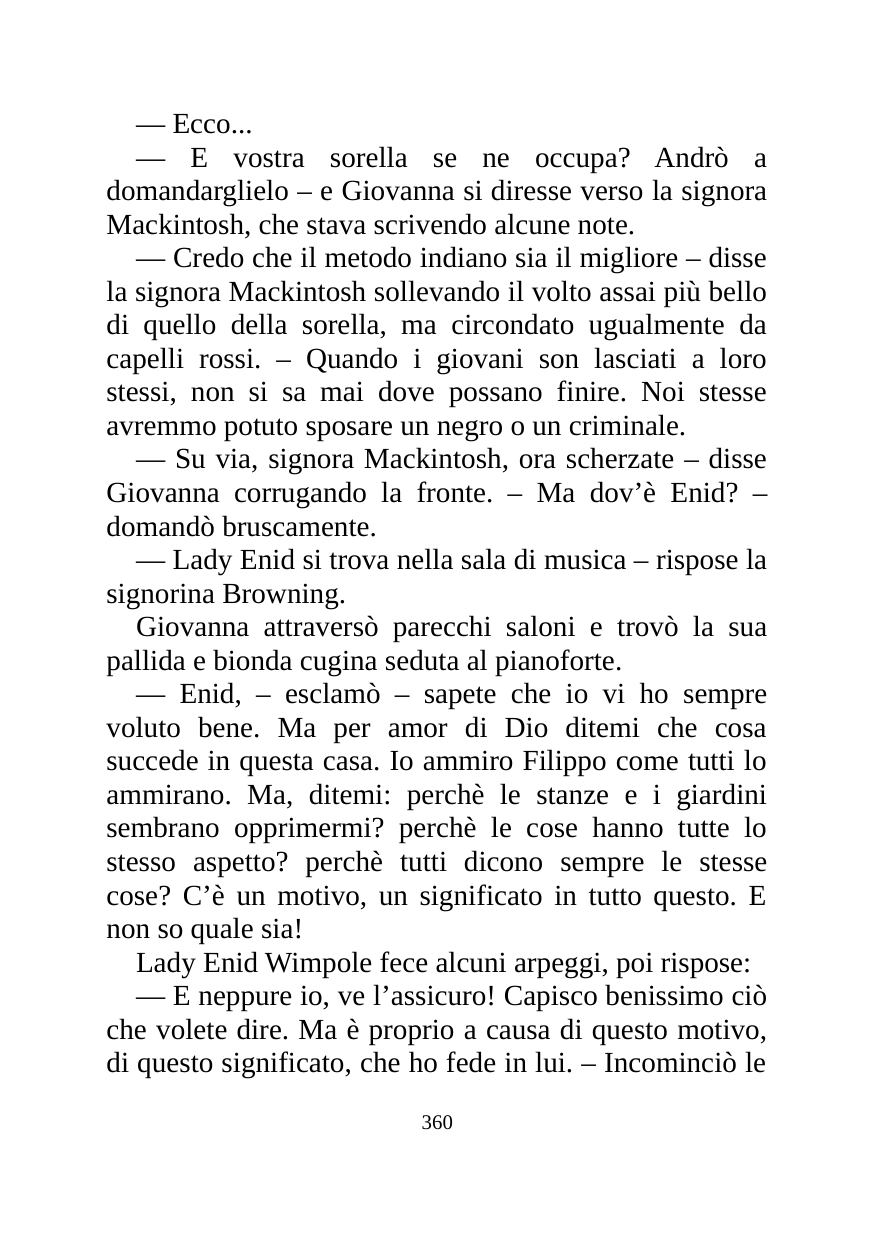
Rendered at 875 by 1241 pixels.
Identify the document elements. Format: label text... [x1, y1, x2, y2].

text — E vostra sorella se ne occupa? Andrò a domandarglielo – e Giovanna si diresse verso la signora Mackintosh, che stava scrivendo alcune note. [106, 140, 768, 240]
text — Su via, signora Mackintosh, ora scherzate – disse Giovanna corrugando la fronte. – Ma dov’è Enid? – domandò bruscamente. [106, 442, 768, 542]
text — E neppure io, ve l’assicuro! Capisco benissimo ciò che volete dire. Ma è proprio a causa di questo motivo, di questo significato, che ho fede in lui. – Incominciò le [106, 978, 768, 1079]
text — Credo che il metodo indiano sia il migliore – disse la signora Mackintosh sollevando il volto assai più bello di quello della sorella, ma circondato ugualmente da capelli rossi. – Quando i giovani son lasciati a loro stessi, non si sa mai dove possano finire. Noi stesse avremmo potuto sposare un negro o un criminale. [106, 240, 768, 442]
text — Ecco... [106, 106, 768, 140]
text — Lady Enid si trova nella sala di musica – rispose la signorina Browning. [106, 542, 768, 609]
text Lady Enid Wimpole fece alcuni arpeggi, poi rispose: [106, 945, 768, 978]
text Giovanna attraversò parecchi saloni e trovò la sua pallida e bionda cugina seduta al pianoforte. [106, 609, 768, 676]
text — Enid, – esclamò – sapete che io vi ho sempre voluto bene. Ma per amor di Dio ditemi che cosa succede in questa casa. Io ammiro Filippo come tutti lo ammirano. Ma, ditemi: perchè le stanze e i giardini sembrano opprimermi? perchè le cose hanno tutte lo stesso aspetto? perchè tutti dicono sempre le stesse cose? C’è un motivo, un significato in tutto questo. E non so quale sia! [106, 676, 768, 945]
